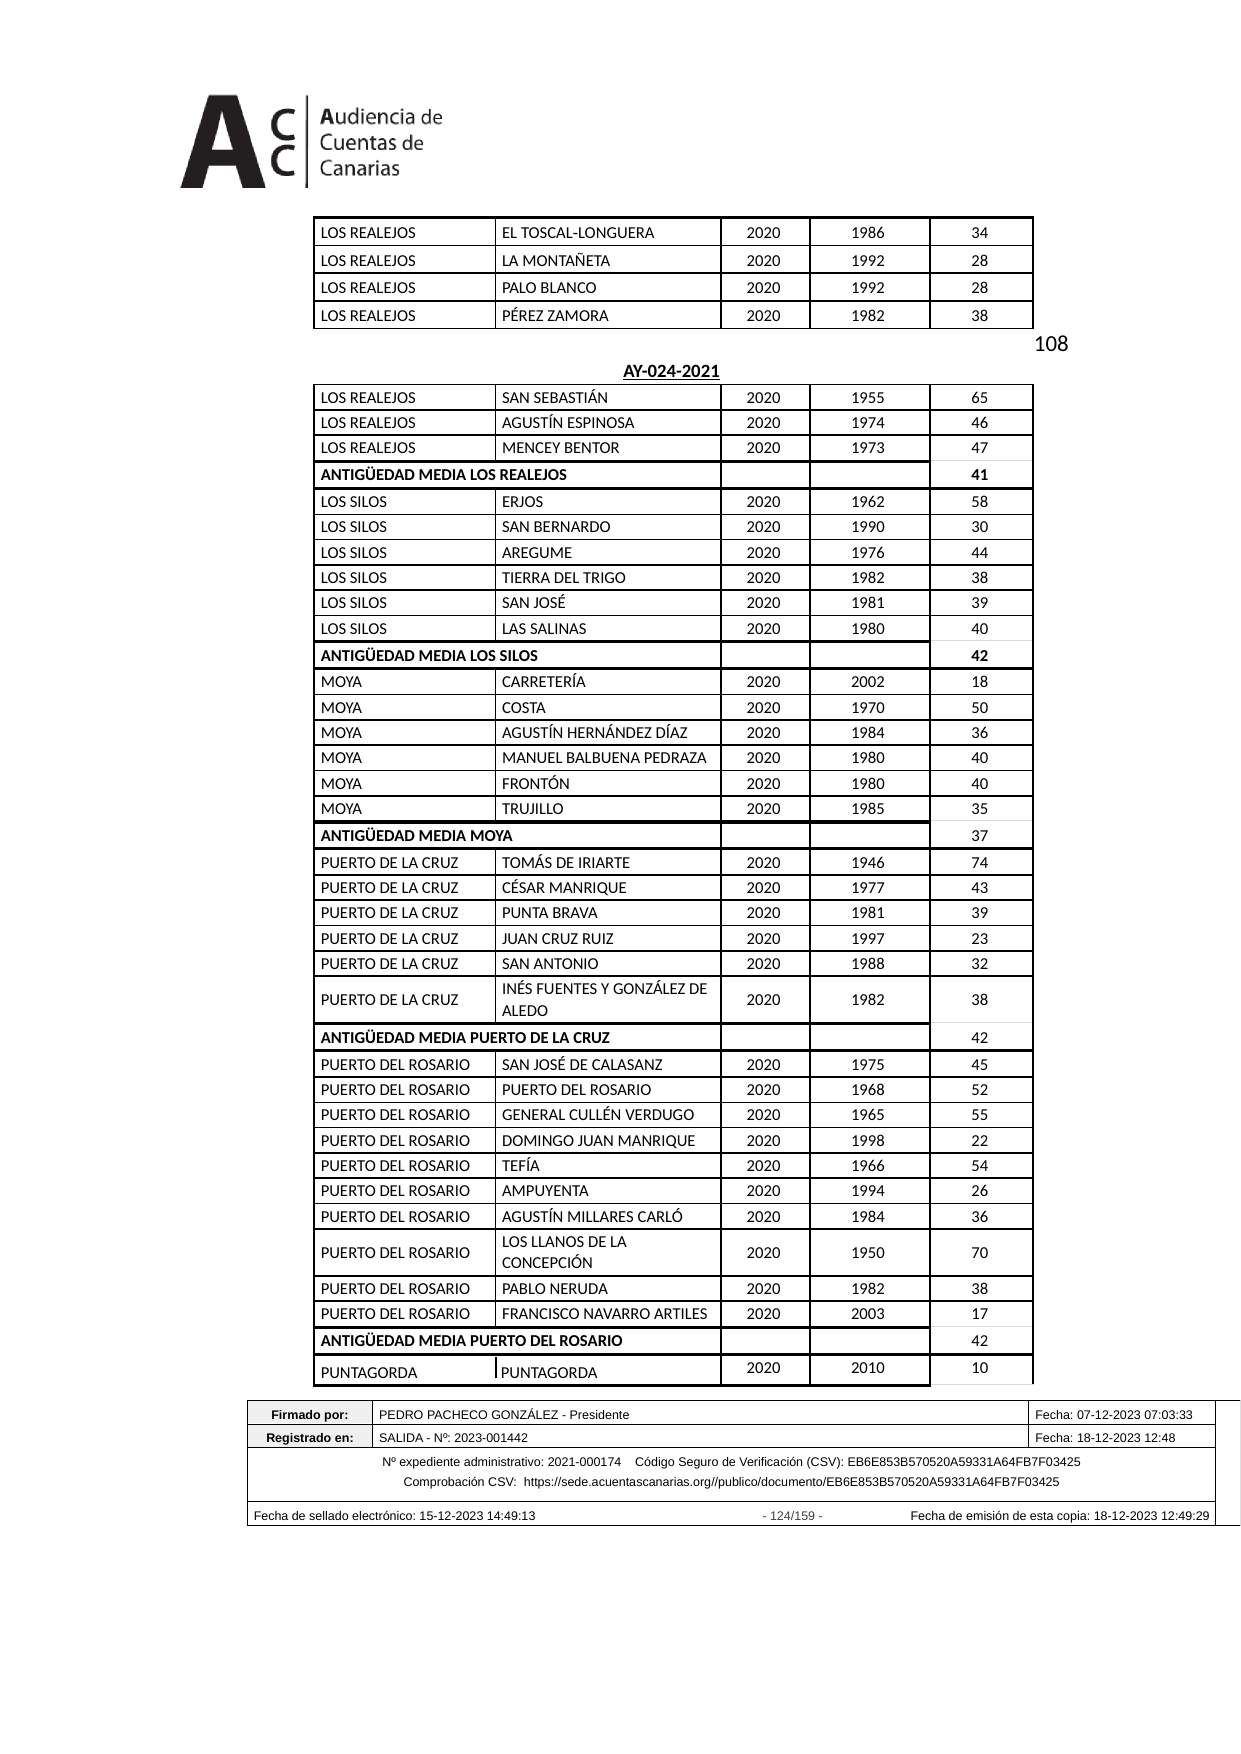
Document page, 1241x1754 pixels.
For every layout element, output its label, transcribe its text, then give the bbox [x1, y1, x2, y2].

table_cell AGUSTÍN HERNÁNDEZ DÍAZ [496, 721, 720, 744]
table_cell 43 [931, 876, 1032, 899]
table_cell 54 [931, 1154, 1032, 1177]
table_cell 10 [931, 1356, 1032, 1384]
table_cell 1980 [811, 771, 929, 795]
table_cell MOYA [315, 746, 495, 770]
table_cell PUERTO DEL ROSARIO [315, 1078, 495, 1101]
table_cell 1970 [811, 695, 929, 719]
table_cell GENERAL CULLÉN VERDUGO [496, 1103, 720, 1127]
table_cell 2020 [722, 952, 809, 975]
table_cell 36 [931, 721, 1032, 744]
table_cell [811, 1025, 929, 1049]
table_cell 2020 [722, 876, 809, 899]
table_cell [811, 643, 929, 667]
table_cell 23 [931, 926, 1032, 950]
table_cell [811, 1329, 929, 1352]
table_cell 2020 [722, 219, 809, 245]
table_cell 2020 [722, 1277, 809, 1300]
table_cell LOS SILOS [315, 540, 495, 564]
table_cell PUERTO DE LA CRUZ [315, 952, 495, 975]
table_cell 2020 [722, 1128, 809, 1152]
table_cell 1946 [811, 850, 929, 874]
table_cell 2020 [722, 1052, 809, 1076]
table_cell PUERTO DE LA CRUZ [315, 977, 495, 1022]
table_cell COSTA [496, 695, 720, 719]
table_cell 1981 [811, 591, 929, 615]
table_cell 1986 [811, 219, 929, 245]
table_cell TIERRA DEL TRIGO [496, 566, 720, 589]
table_cell 1962 [811, 490, 929, 513]
table_cell 1982 [811, 1277, 929, 1300]
table_cell 2020 [722, 1103, 809, 1127]
table_cell 2020 [722, 977, 809, 1022]
table_cell 58 [931, 490, 1032, 513]
table_cell CÉSAR MANRIQUE [496, 876, 720, 899]
table_cell 38 [931, 1277, 1032, 1300]
table_cell 1982 [811, 566, 929, 589]
table_cell FRANCISCO NAVARRO ARTILES [496, 1302, 720, 1326]
table_cell 1982 [811, 302, 929, 327]
table_cell 74 [931, 850, 1032, 874]
table_cell LOS REALEJOS [315, 411, 495, 434]
table_cell 2020 [722, 274, 809, 300]
table_cell 50 [931, 695, 1032, 719]
table_cell [722, 824, 809, 847]
table_cell EL TOSCAL‐LONGUERA [496, 219, 720, 245]
table_cell 1998 [811, 1128, 929, 1152]
table_cell 1975 [811, 1052, 929, 1076]
table_cell PUERTO DEL ROSARIO [315, 1179, 495, 1203]
table_cell LOS REALEJOS [315, 436, 495, 460]
table_cell 2020 [722, 771, 809, 795]
table_header 1955 [811, 385, 929, 409]
table_cell 36 [931, 1204, 1032, 1228]
table_cell PUERTO DEL ROSARIO [315, 1230, 495, 1275]
table_cell LOS SILOS [315, 566, 495, 589]
table_cell PUERTO DEL ROSARIO [315, 1103, 495, 1127]
table_cell SAN BERNARDO [496, 515, 720, 539]
table_cell 42 [931, 641, 1032, 667]
table_cell 2020 [722, 302, 809, 327]
table_cell 2020 [722, 490, 809, 513]
table_cell 2020 [722, 566, 809, 589]
table_cell 2020 [722, 436, 809, 460]
table_cell 40 [931, 746, 1032, 770]
table_cell 28 [931, 246, 1032, 272]
table_cell AMPUYENTA [496, 1179, 720, 1203]
table_cell 2020 [722, 850, 809, 874]
table_cell PUERTO DEL ROSARIO [496, 1078, 720, 1101]
table_cell 1988 [811, 952, 929, 975]
table_cell TRUJILLO [496, 797, 720, 820]
table_cell 2020 [722, 721, 809, 744]
table_cell JUAN CRUZ RUIZ [496, 926, 720, 950]
table_cell ERJOS [496, 490, 720, 513]
table_cell 32 [931, 952, 1032, 975]
table_cell 2020 [722, 540, 809, 564]
table_cell PUERTO DEL ROSARIO [315, 1204, 495, 1228]
table_cell 46 [931, 411, 1032, 434]
table_header 65 [931, 385, 1032, 409]
table_cell PUERTO DEL ROSARIO [315, 1277, 495, 1300]
table_cell [722, 463, 809, 487]
table_cell 2020 [722, 1230, 809, 1275]
table_cell 22 [931, 1128, 1032, 1152]
table_cell 1977 [811, 876, 929, 899]
table_cell 1984 [811, 721, 929, 744]
table_cell 2020 [722, 515, 809, 539]
table_cell TOMÁS DE IRIARTE [496, 850, 720, 874]
table_cell AGUSTÍN ESPINOSA [496, 411, 720, 434]
table_cell PUNTAGORDA PUNTAGORDA [315, 1356, 720, 1384]
table_cell PUERTO DEL ROSARIO [315, 1154, 495, 1177]
table_cell 1973 [811, 436, 929, 460]
table_cell PALO BLANCO [496, 274, 720, 300]
table_cell PUERTO DEL ROSARIO [315, 1128, 495, 1152]
table_cell 30 [931, 515, 1032, 539]
table_cell INÉS FUENTES Y GONZÁLEZ DE ALEDO [496, 977, 720, 1022]
table_cell FRONTÓN [496, 771, 720, 795]
table_cell 1984 [811, 1204, 929, 1228]
table_cell LOS SILOS [315, 515, 495, 539]
table_cell PUERTO DE LA CRUZ [315, 901, 495, 925]
table_cell LOS SILOS [315, 616, 495, 640]
table_cell DOMINGO JUAN MANRIQUE [496, 1128, 720, 1152]
table_cell 28 [931, 274, 1032, 300]
table_cell LOS SILOS [315, 591, 495, 615]
table_cell MENCEY BENTOR [496, 436, 720, 460]
table_cell 37 [931, 821, 1032, 847]
table_cell 2020 [722, 797, 809, 820]
table_cell 1980 [811, 616, 929, 640]
table_cell PUERTO DE LA CRUZ [315, 926, 495, 950]
table_cell [722, 1329, 809, 1352]
table_cell 40 [931, 616, 1032, 640]
table_cell 2020 [722, 246, 809, 272]
table_cell 2020 [722, 1078, 809, 1101]
table_cell 52 [931, 1078, 1032, 1101]
table_cell [722, 1025, 809, 1049]
table_cell 42 [931, 1327, 1032, 1352]
table_cell PABLO NERUDA [496, 1277, 720, 1300]
table_cell 42 [931, 1023, 1032, 1049]
table_cell 1994 [811, 1179, 929, 1203]
table_cell 2020 [722, 926, 809, 950]
table_cell 45 [931, 1052, 1032, 1076]
table_cell 1981 [811, 901, 929, 925]
table_cell [811, 463, 929, 487]
table_cell [722, 643, 809, 667]
table_cell PUERTO DEL ROSARIO [315, 1052, 495, 1076]
table_cell 39 [931, 591, 1032, 615]
table_cell 1976 [811, 540, 929, 564]
table_cell 18 [931, 670, 1032, 694]
table_cell PÉREZ ZAMORA [496, 302, 720, 327]
table_cell 1965 [811, 1103, 929, 1127]
table_cell 38 [931, 302, 1032, 327]
table_cell 2020 [722, 1179, 809, 1203]
table_cell LOS REALEJOS [315, 246, 495, 272]
table_cell 2020 [722, 901, 809, 925]
table_cell [811, 824, 929, 847]
table_cell 2003 [811, 1302, 929, 1326]
text 108 [247, 329, 1074, 357]
table_cell 2020 [722, 616, 809, 640]
table_cell MANUEL BALBUENA PEDRAZA [496, 746, 720, 770]
table_cell 2020 [722, 695, 809, 719]
table_cell LOS LLANOS DE LA CONCEPCIÓN [496, 1230, 720, 1275]
table_cell ANTIGÜEDAD MEDIA LOS REALEJOS [315, 463, 720, 487]
table_cell 1985 [811, 797, 929, 820]
table_header LOS REALEJOS [315, 385, 495, 409]
table_header SAN SEBASTIÁN [496, 385, 720, 409]
table_cell 1950 [811, 1230, 929, 1275]
table_cell TEFÍA [496, 1154, 720, 1177]
table_cell 39 [931, 901, 1032, 925]
table_cell 2020 [722, 411, 809, 434]
table_cell CARRETERÍA [496, 670, 720, 694]
table_cell 2002 [811, 670, 929, 694]
table_cell 1990 [811, 515, 929, 539]
table_cell 44 [931, 540, 1032, 564]
table_cell SAN JOSÉ [496, 591, 720, 615]
table_cell 2010 [811, 1356, 929, 1384]
table_cell 2020 [722, 670, 809, 694]
table_cell 1966 [811, 1154, 929, 1177]
table_cell 1982 [811, 977, 929, 1022]
text AY-024-2021 [623, 359, 1100, 382]
table_cell ANTIGÜEDAD MEDIA MOYA [315, 824, 720, 847]
table_cell LOS SILOS [315, 490, 495, 513]
table_header 2020 [722, 385, 809, 409]
table_cell LAS SALINAS [496, 616, 720, 640]
table_cell 70 [931, 1230, 1032, 1275]
table_cell SAN JOSÉ DE CALASANZ [496, 1052, 720, 1076]
table_cell MOYA [315, 670, 495, 694]
table_cell 38 [931, 566, 1032, 589]
table_cell 34 [931, 219, 1032, 245]
table_cell PUERTO DE LA CRUZ [315, 876, 495, 899]
table_cell MOYA [315, 721, 495, 744]
table_cell 40 [931, 771, 1032, 795]
table_cell 1980 [811, 746, 929, 770]
table_cell LOS REALEJOS [315, 274, 495, 300]
table_cell 2020 [722, 1204, 809, 1228]
table_cell ANTIGÜEDAD MEDIA PUERTO DE LA CRUZ [315, 1025, 720, 1049]
table_cell 38 [931, 977, 1032, 1022]
table_cell 47 [931, 436, 1032, 460]
table_cell PUERTO DE LA CRUZ [315, 850, 495, 874]
table_cell 55 [931, 1103, 1032, 1127]
table_cell AREGUME [496, 540, 720, 564]
table_cell LOS REALEJOS [315, 302, 495, 327]
table_cell 1992 [811, 246, 929, 272]
table_cell MOYA [315, 695, 495, 719]
table_cell 2020 [722, 1154, 809, 1177]
table_cell 2020 [722, 591, 809, 615]
table_cell MOYA [315, 797, 495, 820]
table_cell PUERTO DEL ROSARIO [315, 1302, 495, 1326]
table_cell 2020 [722, 1356, 809, 1384]
table_cell 35 [931, 797, 1032, 820]
table_cell AGUSTÍN MILLARES CARLÓ [496, 1204, 720, 1228]
table_cell ANTIGÜEDAD MEDIA PUERTO DEL ROSARIO [315, 1329, 720, 1352]
table_cell MOYA [315, 771, 495, 795]
table_cell 41 [931, 461, 1032, 487]
table_cell LOS REALEJOS [315, 219, 495, 245]
table_cell 1968 [811, 1078, 929, 1101]
table_cell 26 [931, 1179, 1032, 1203]
table_cell 1992 [811, 274, 929, 300]
table_cell LA MONTAÑETA [496, 246, 720, 272]
table_cell 17 [931, 1302, 1032, 1326]
table_cell 1974 [811, 411, 929, 434]
table_cell SAN ANTONIO [496, 952, 720, 975]
table_cell 2020 [722, 746, 809, 770]
table_cell ANTIGÜEDAD MEDIA LOS SILOS [315, 643, 720, 667]
table_cell PUNTA BRAVA [496, 901, 720, 925]
table_cell 1997 [811, 926, 929, 950]
table_cell 2020 [722, 1302, 809, 1326]
